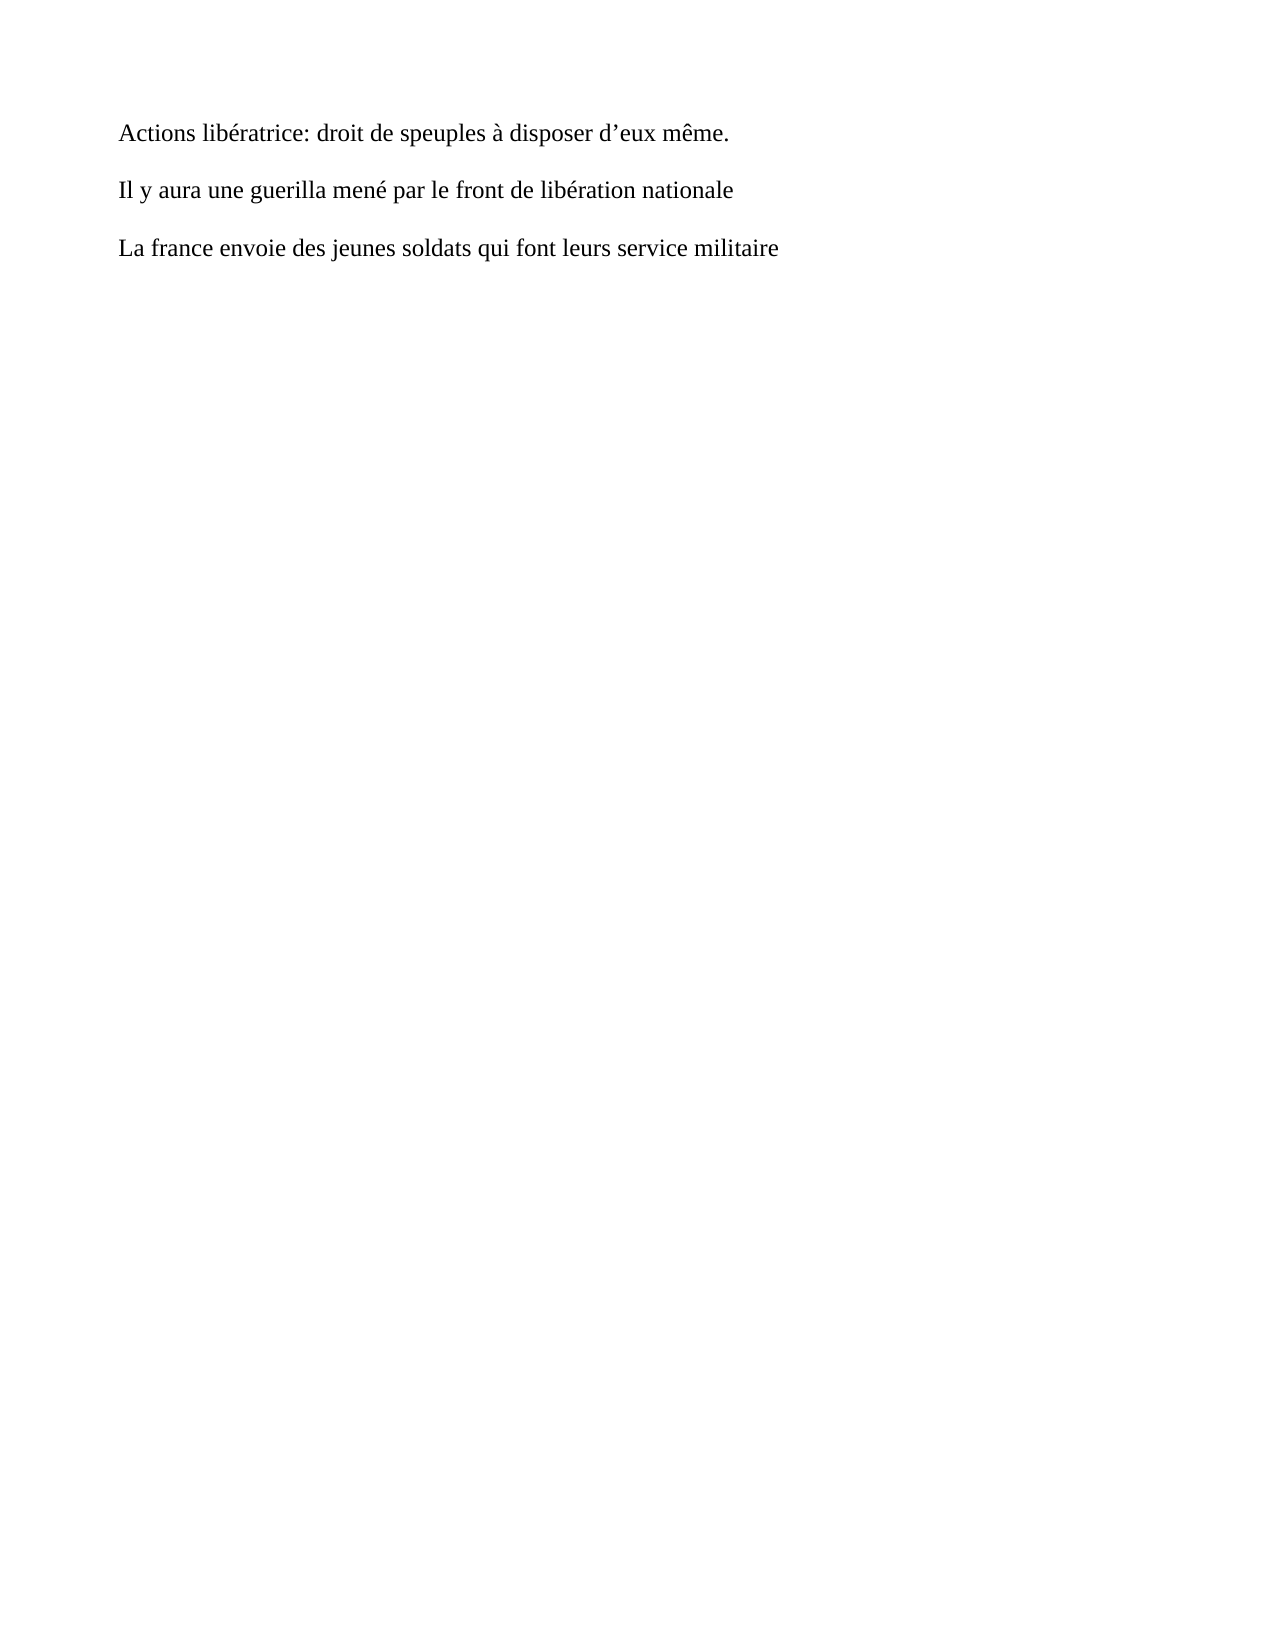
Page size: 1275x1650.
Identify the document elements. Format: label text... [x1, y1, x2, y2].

text Actions libératrice: droit de speuples à disposer d’eux même. [118, 118, 1157, 147]
text La france envoie des jeunes soldats qui font leurs service militaire [118, 233, 1157, 262]
text Il y aura une guerilla mené par le front de libération nationale [118, 176, 1157, 204]
